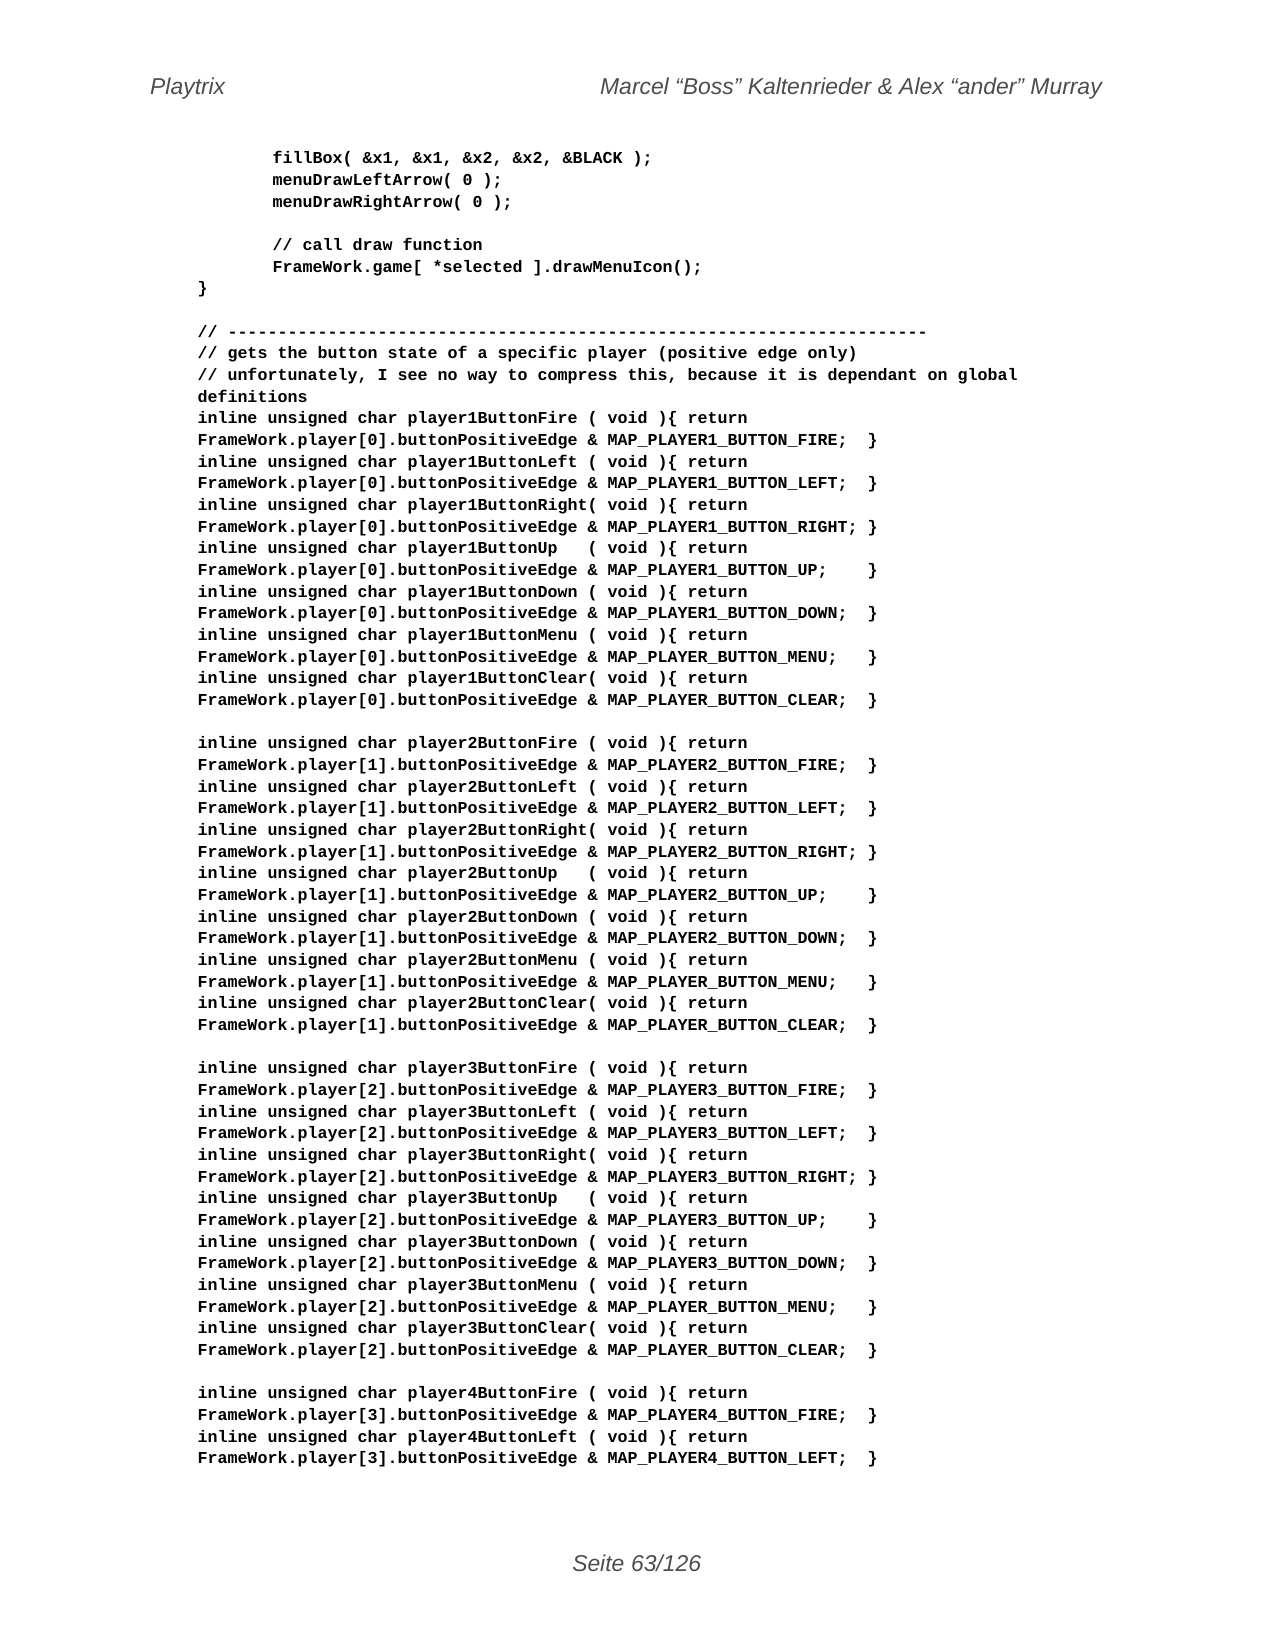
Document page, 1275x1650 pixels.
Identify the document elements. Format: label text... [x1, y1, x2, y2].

text inline unsigned char player2ButtonUp ( void ){ return FrameWork.player[1].buttonPositiveEdge & MAP_PLAYER2_BUTTON_UP; } [197, 865, 1125, 906]
text inline unsigned char player1ButtonUp ( void ){ return FrameWork.player[0].buttonPositiveEdge & MAP_PLAYER1_BUTTON_UP; } [197, 540, 1125, 581]
text inline unsigned char player3ButtonClear( void ){ return FrameWork.player[2].buttonPositiveEdge & MAP_PLAYER_BUTTON_CLEAR; } [197, 1320, 1125, 1361]
text inline unsigned char player1ButtonDown ( void ){ return FrameWork.player[0].buttonPositiveEdge & MAP_PLAYER1_BUTTON_DOWN; } [197, 583, 1125, 624]
text inline unsigned char player3ButtonFire ( void ){ return FrameWork.player[2].buttonPositiveEdge & MAP_PLAYER3_BUTTON_FIRE; } [197, 1060, 1125, 1101]
text inline unsigned char player2ButtonClear( void ){ return FrameWork.player[1].buttonPositiveEdge & MAP_PLAYER_BUTTON_CLEAR; } [197, 995, 1125, 1036]
text inline unsigned char player2ButtonFire ( void ){ return FrameWork.player[1].buttonPositiveEdge & MAP_PLAYER2_BUTTON_FIRE; } [197, 735, 1125, 776]
text inline unsigned char player3ButtonLeft ( void ){ return FrameWork.player[2].buttonPositiveEdge & MAP_PLAYER3_BUTTON_LEFT; } [197, 1103, 1125, 1144]
text inline unsigned char player2ButtonLeft ( void ){ return FrameWork.player[1].buttonPositiveEdge & MAP_PLAYER2_BUTTON_LEFT; } [197, 778, 1125, 819]
text inline unsigned char player3ButtonDown ( void ){ return FrameWork.player[2].buttonPositiveEdge & MAP_PLAYER3_BUTTON_DOWN; } [197, 1233, 1125, 1274]
text inline unsigned char player1ButtonMenu ( void ){ return FrameWork.player[0].buttonPositiveEdge & MAP_PLAYER_BUTTON_MENU; } [197, 627, 1125, 667]
text } [197, 280, 1125, 299]
text inline unsigned char player3ButtonRight( void ){ return FrameWork.player[2].buttonPositiveEdge & MAP_PLAYER3_BUTTON_RIGHT; } [197, 1147, 1125, 1187]
text fillBox( &x1, &x1, &x2, &x2, &BLACK ); [197, 150, 1125, 169]
text // call draw function [197, 237, 1125, 256]
text inline unsigned char player1ButtonLeft ( void ){ return FrameWork.player[0].buttonPositiveEdge & MAP_PLAYER1_BUTTON_LEFT; } [197, 453, 1125, 494]
text inline unsigned char player1ButtonRight( void ){ return FrameWork.player[0].buttonPositiveEdge & MAP_PLAYER1_BUTTON_RIGHT; } [197, 497, 1125, 537]
text inline unsigned char player1ButtonFire ( void ){ return FrameWork.player[0].buttonPositiveEdge & MAP_PLAYER1_BUTTON_FIRE; } [197, 410, 1125, 451]
text FrameWork.game[ *selected ].drawMenuIcon(); [197, 258, 1125, 277]
text inline unsigned char player2ButtonDown ( void ){ return FrameWork.player[1].buttonPositiveEdge & MAP_PLAYER2_BUTTON_DOWN; } [197, 908, 1125, 949]
text // gets the button state of a specific player (positive edge only) [197, 345, 1125, 364]
text inline unsigned char player1ButtonClear( void ){ return FrameWork.player[0].buttonPositiveEdge & MAP_PLAYER_BUTTON_CLEAR; } [197, 670, 1125, 711]
text inline unsigned char player3ButtonMenu ( void ){ return FrameWork.player[2].buttonPositiveEdge & MAP_PLAYER_BUTTON_MENU; } [197, 1277, 1125, 1317]
text inline unsigned char player4ButtonFire ( void ){ return FrameWork.player[3].buttonPositiveEdge & MAP_PLAYER4_BUTTON_FIRE; } [197, 1385, 1125, 1426]
text inline unsigned char player4ButtonLeft ( void ){ return FrameWork.player[3].buttonPositiveEdge & MAP_PLAYER4_BUTTON_LEFT; } [197, 1428, 1125, 1469]
text menuDrawLeftArrow( 0 ); [197, 172, 1125, 191]
text menuDrawRightArrow( 0 ); [197, 193, 1125, 212]
text // unfortunately, I see no way to compress this, because it is dependant on global definitions [197, 367, 1125, 407]
text inline unsigned char player2ButtonMenu ( void ){ return FrameWork.player[1].buttonPositiveEdge & MAP_PLAYER_BUTTON_MENU; } [197, 952, 1125, 992]
text // ---------------------------------------------------------------------- [197, 323, 1125, 342]
text inline unsigned char player2ButtonRight( void ){ return FrameWork.player[1].buttonPositiveEdge & MAP_PLAYER2_BUTTON_RIGHT; } [197, 822, 1125, 862]
text inline unsigned char player3ButtonUp ( void ){ return FrameWork.player[2].buttonPositiveEdge & MAP_PLAYER3_BUTTON_UP; } [197, 1190, 1125, 1231]
